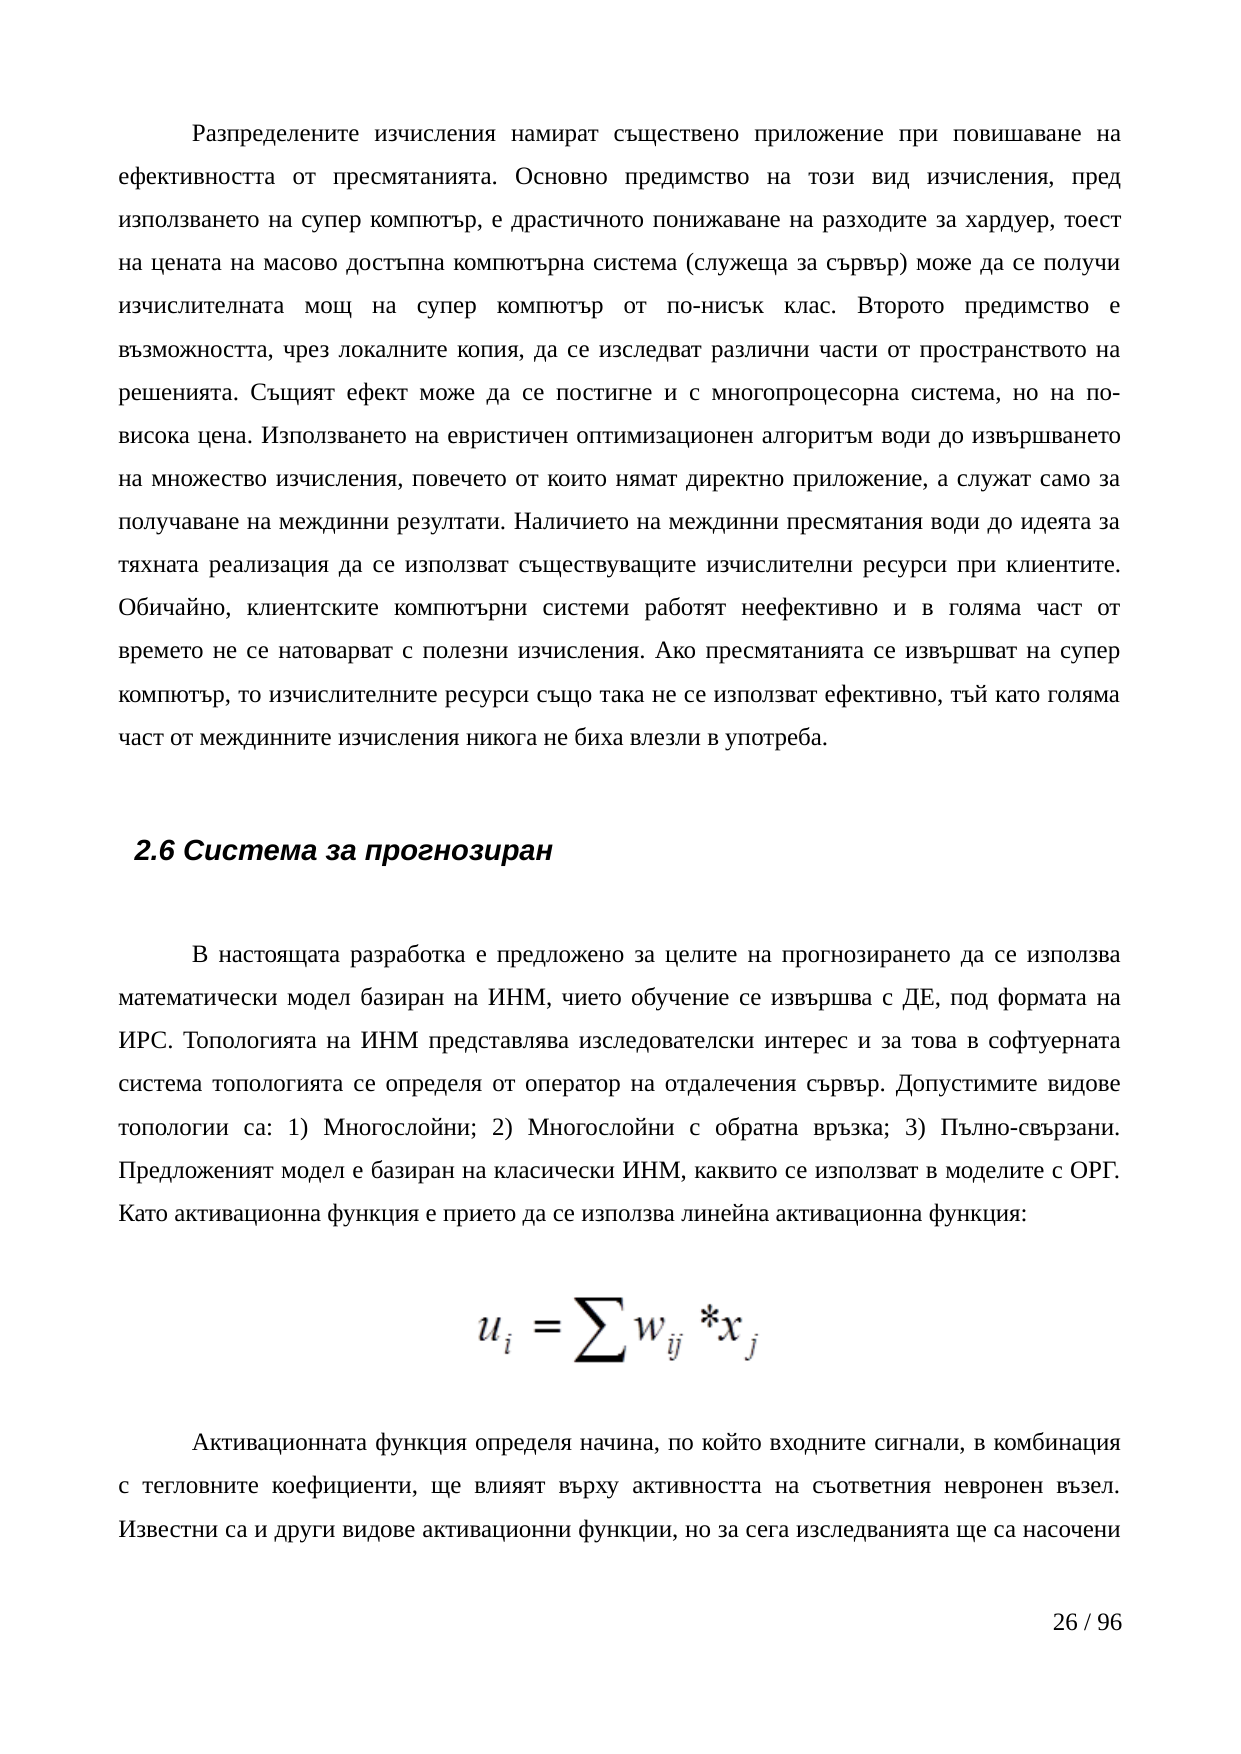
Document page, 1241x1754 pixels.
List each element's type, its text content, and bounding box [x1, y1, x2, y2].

text Разпределените изчисления намират съществено приложение при повишаване на ефективността от пресмятанията. Основно предимство на този вид изчисления, пред използването на супер компютър, е драстичното понижаване на разходите за хардуер, тоест на цената на масово достъпна компютърна система (служеща за сървър) може да се получи изчислителната мощ на супер компютър от по-нисък клас. Второто предимство е възможността, чрез локалните копия, да се изследват различни части от пространството на решенията. Същият ефект може да се постигне и с многопроцесорна система, но на по-висока цена. Използването на евристичен оптимизационен алгоритъм води до извършването на множество изчисления, повечето от които нямат директно приложение, а служат само за получаване на междинни резултати. Наличието на междинни пресмятания води до идеята за тяхната реализация да се използват съществуващите изчислителни ресурси при клиентите. Обичайно, клиентските компютърни системи работят неефективно и в голяма част от времето не се натоварват с полезни изчисления. Ако пресмятанията се извършват на супер компютър, то изчислителните ресурси също така не се използват ефективно, тъй като голяма част от междинните изчисления никога не биха влезли в употреба. [118, 118, 1122, 751]
subtitle 2.6 Система за прогнозиран [118, 833, 1122, 867]
text В настоящата разработка е предложено за целите на прогнозирането да се използва математически модел базиран на ИНМ, чието обучение се извършва с ДЕ, под формата на ИРС. Топологията на ИНМ представлява изследователски интерес и за това в софтуерната система топологията се определя от оператор на отдалечения сървър. Допустимите видове топологии са: 1) Многослойни; 2) Многослойни с обратна връзка; 3) Пълно-свързани. Предложеният модел е базиран на класически ИНМ, каквито се използват в моделите с ОРГ. Като активационна функция е прието да се използва линейна активационна функция: [118, 939, 1122, 1227]
text Активационната функция определя начина, по който входните сигнали, в комбинация с тегловните коефициенти, ще влияят върху активността на съответния невронен възел. Известни са и други видове активационни функции, но за сега изследванията ще са насочени [118, 1427, 1122, 1542]
